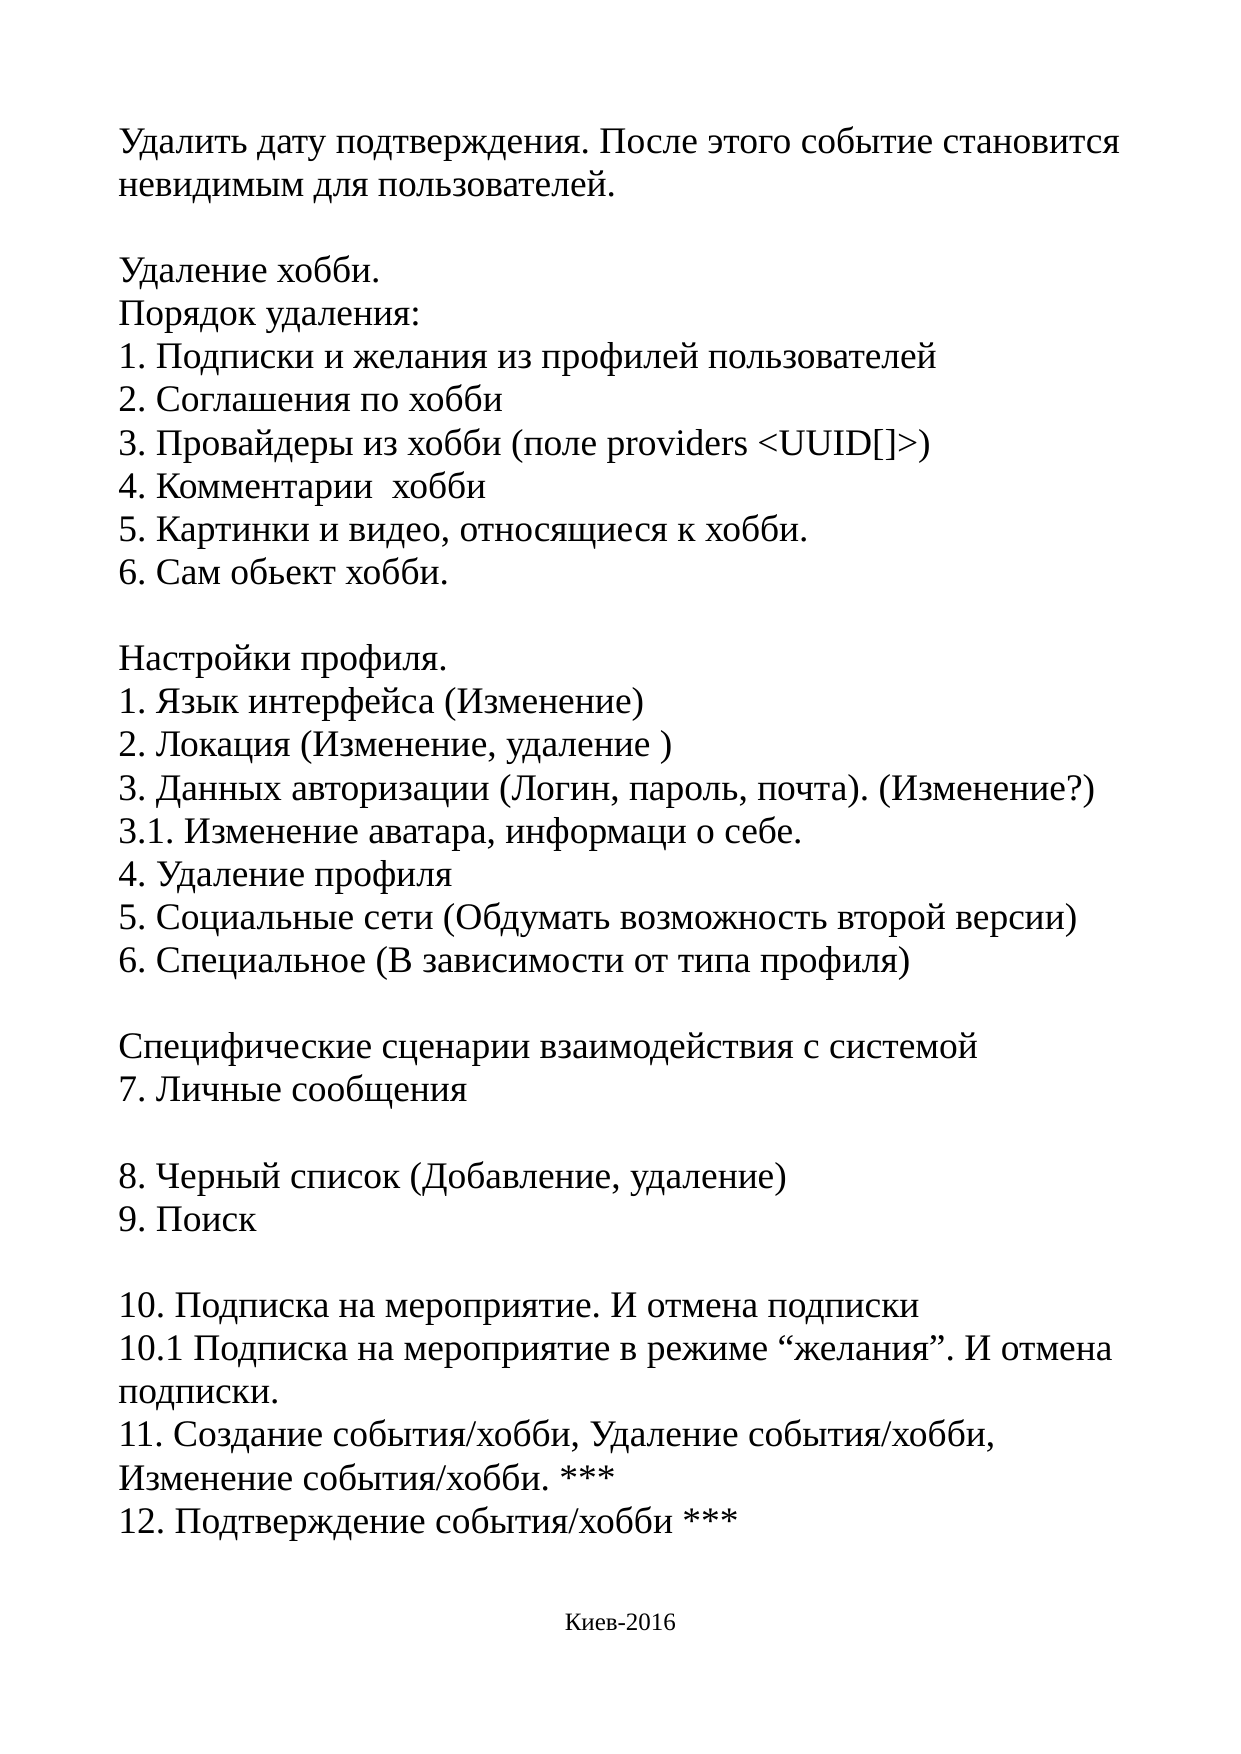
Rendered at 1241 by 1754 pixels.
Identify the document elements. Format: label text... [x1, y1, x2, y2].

text Удаление хобби. [118, 247, 1122, 291]
text 3. Провайдеры из хобби (поле providers <UUID[]>) [118, 420, 1122, 463]
text 1. Подписки и желания из профилей пользователей [118, 334, 1122, 377]
text Специфические сценарии взаимодействия с системой [118, 1024, 1122, 1067]
text 6. Сам обьект хобби. [118, 549, 1122, 592]
text 8. Черный список (Добавление, удаление) [118, 1153, 1122, 1196]
text 3. Данных авторизации (Логин, пароль, почта). (Изменение?) [118, 765, 1122, 808]
text 7. Личные сообщения [118, 1067, 1122, 1110]
text 9. Поиск [118, 1196, 1122, 1239]
text 1. Язык интерфейса (Изменение) [118, 679, 1122, 722]
text Удалить дату подтверждения. После этого событие становится невидимым для пользователей. [118, 118, 1122, 204]
text 11. Создание события/хобби, Удаление события/хобби, Изменение события/хобби. *** [118, 1412, 1122, 1498]
text Настройки профиля. [118, 636, 1122, 679]
text 5. Картинки и видео, относящиеся к хобби. [118, 506, 1122, 549]
text 3.1. Изменение аватара, информаци о себе. [118, 808, 1122, 851]
text 6. Специальное (В зависимости от типа профиля) [118, 937, 1122, 981]
text 2. Соглашения по хобби [118, 377, 1122, 420]
text Порядок удаления: [118, 291, 1122, 334]
text 4. Удаление профиля [118, 851, 1122, 894]
text 4. Комментарии хобби [118, 463, 1122, 506]
text 10.1 Подписка на мероприятие в режиме “желания”. И отмена подписки. [118, 1326, 1122, 1412]
text 5. Социальные сети (Обдумать возможность второй версии) [118, 894, 1122, 937]
text 12. Подтверждение события/хобби *** [118, 1498, 1122, 1541]
text 2. Локация (Изменение, удаление ) [118, 722, 1122, 765]
text 10. Подписка на мероприятие. И отмена подписки [118, 1282, 1122, 1326]
